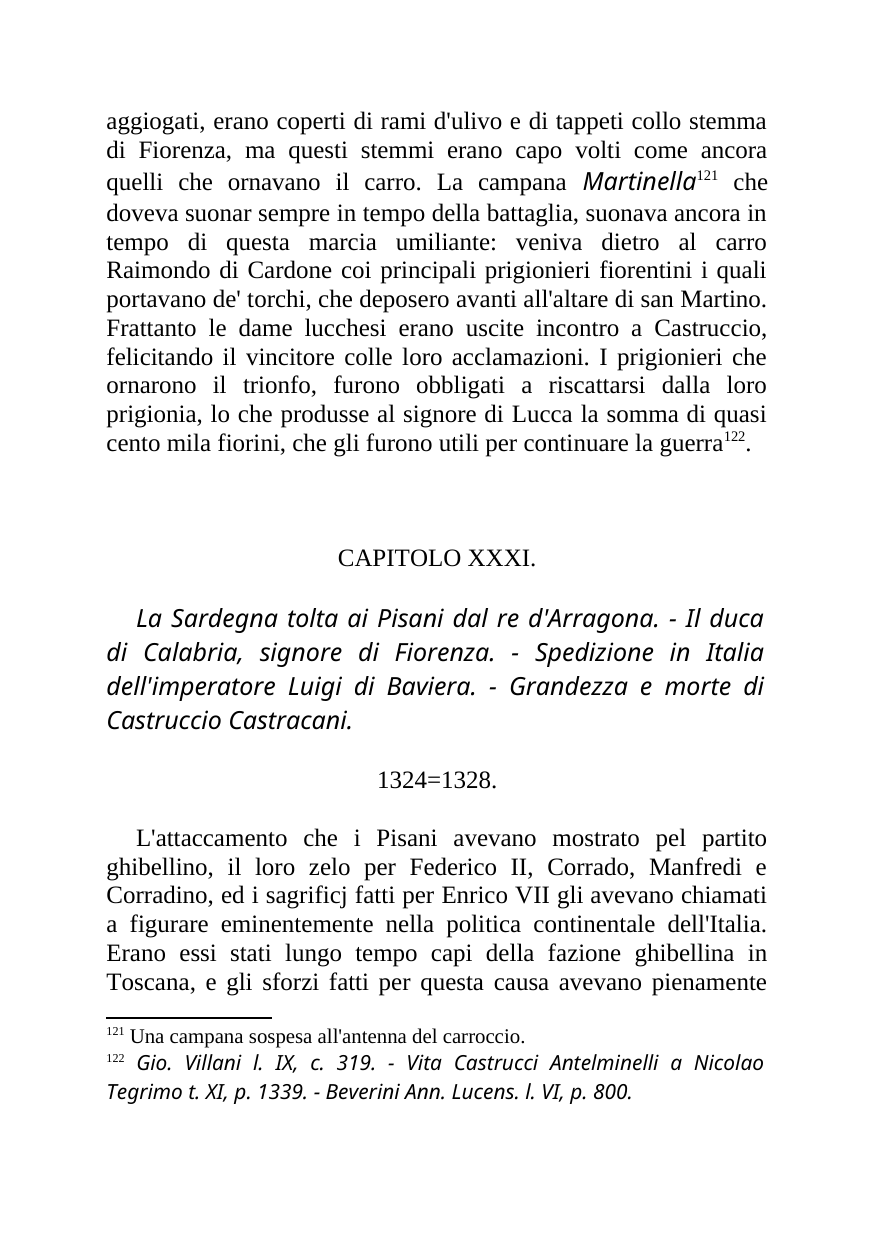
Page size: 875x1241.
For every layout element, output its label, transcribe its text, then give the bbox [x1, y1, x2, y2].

text La Sardegna tolta ai Pisani dal re d'Arragona. - Il duca di Calabria, signore di Fiorenza. - Spedizione in Italia dell'imperatore Luigi di Baviera. - Grandezza e morte di Castruccio Castracani. [106, 600, 768, 737]
text Una campana sospesa all'antenna del carroccio. [106, 1024, 768, 1048]
text Gio. Villani l. IX, c. 319. - Vita Castrucci Antelminelli a Nicolao Tegrimo t. XI, p. 1339. - Beverini Ann. Lucens. l. VI, p. 800. [106, 1048, 768, 1105]
text CAPITOLO XXXI. [106, 543, 768, 572]
text L'attaccamento che i Pisani avevano mostrato pel partito ghibellino, il loro zelo per Federico II, Corrado, Manfredi e Corradino, ed i sagrificj fatti per Enrico VII gli avevano chiamati a figurare eminentemente nella politica continentale dell'Italia. Erano essi stati lungo tempo capi della fazione ghibellina in Toscana, e gli sforzi fatti per questa causa avevano pienamente [106, 823, 768, 995]
text 1324=1328. [106, 765, 768, 794]
text aggiogati, erano coperti di rami d'ulivo e di tappeti collo stemma di Fiorenza, ma questi stemmi erano capo volti come ancora quelli che ornavano il carro. La campana Martinella che doveva suonar sempre in tempo della battaglia, suonava ancora in tempo di questa marcia umiliante: veniva dietro al carro Raimondo di Cardone coi principali prigionieri fiorentini i quali portavano de' torchi, che deposero avanti all'altare di san Martino. Frattanto le dame lucchesi erano uscite incontro a Castruccio, felicitando il vincitore colle loro acclamazioni. I prigionieri che ornarono il trionfo, furono obbligati a riscattarsi dalla loro prigionia, lo che produsse al signore di Lucca la somma di quasi cento mila fiorini, che gli furono utili per continuare la guerra. [106, 106, 768, 457]
